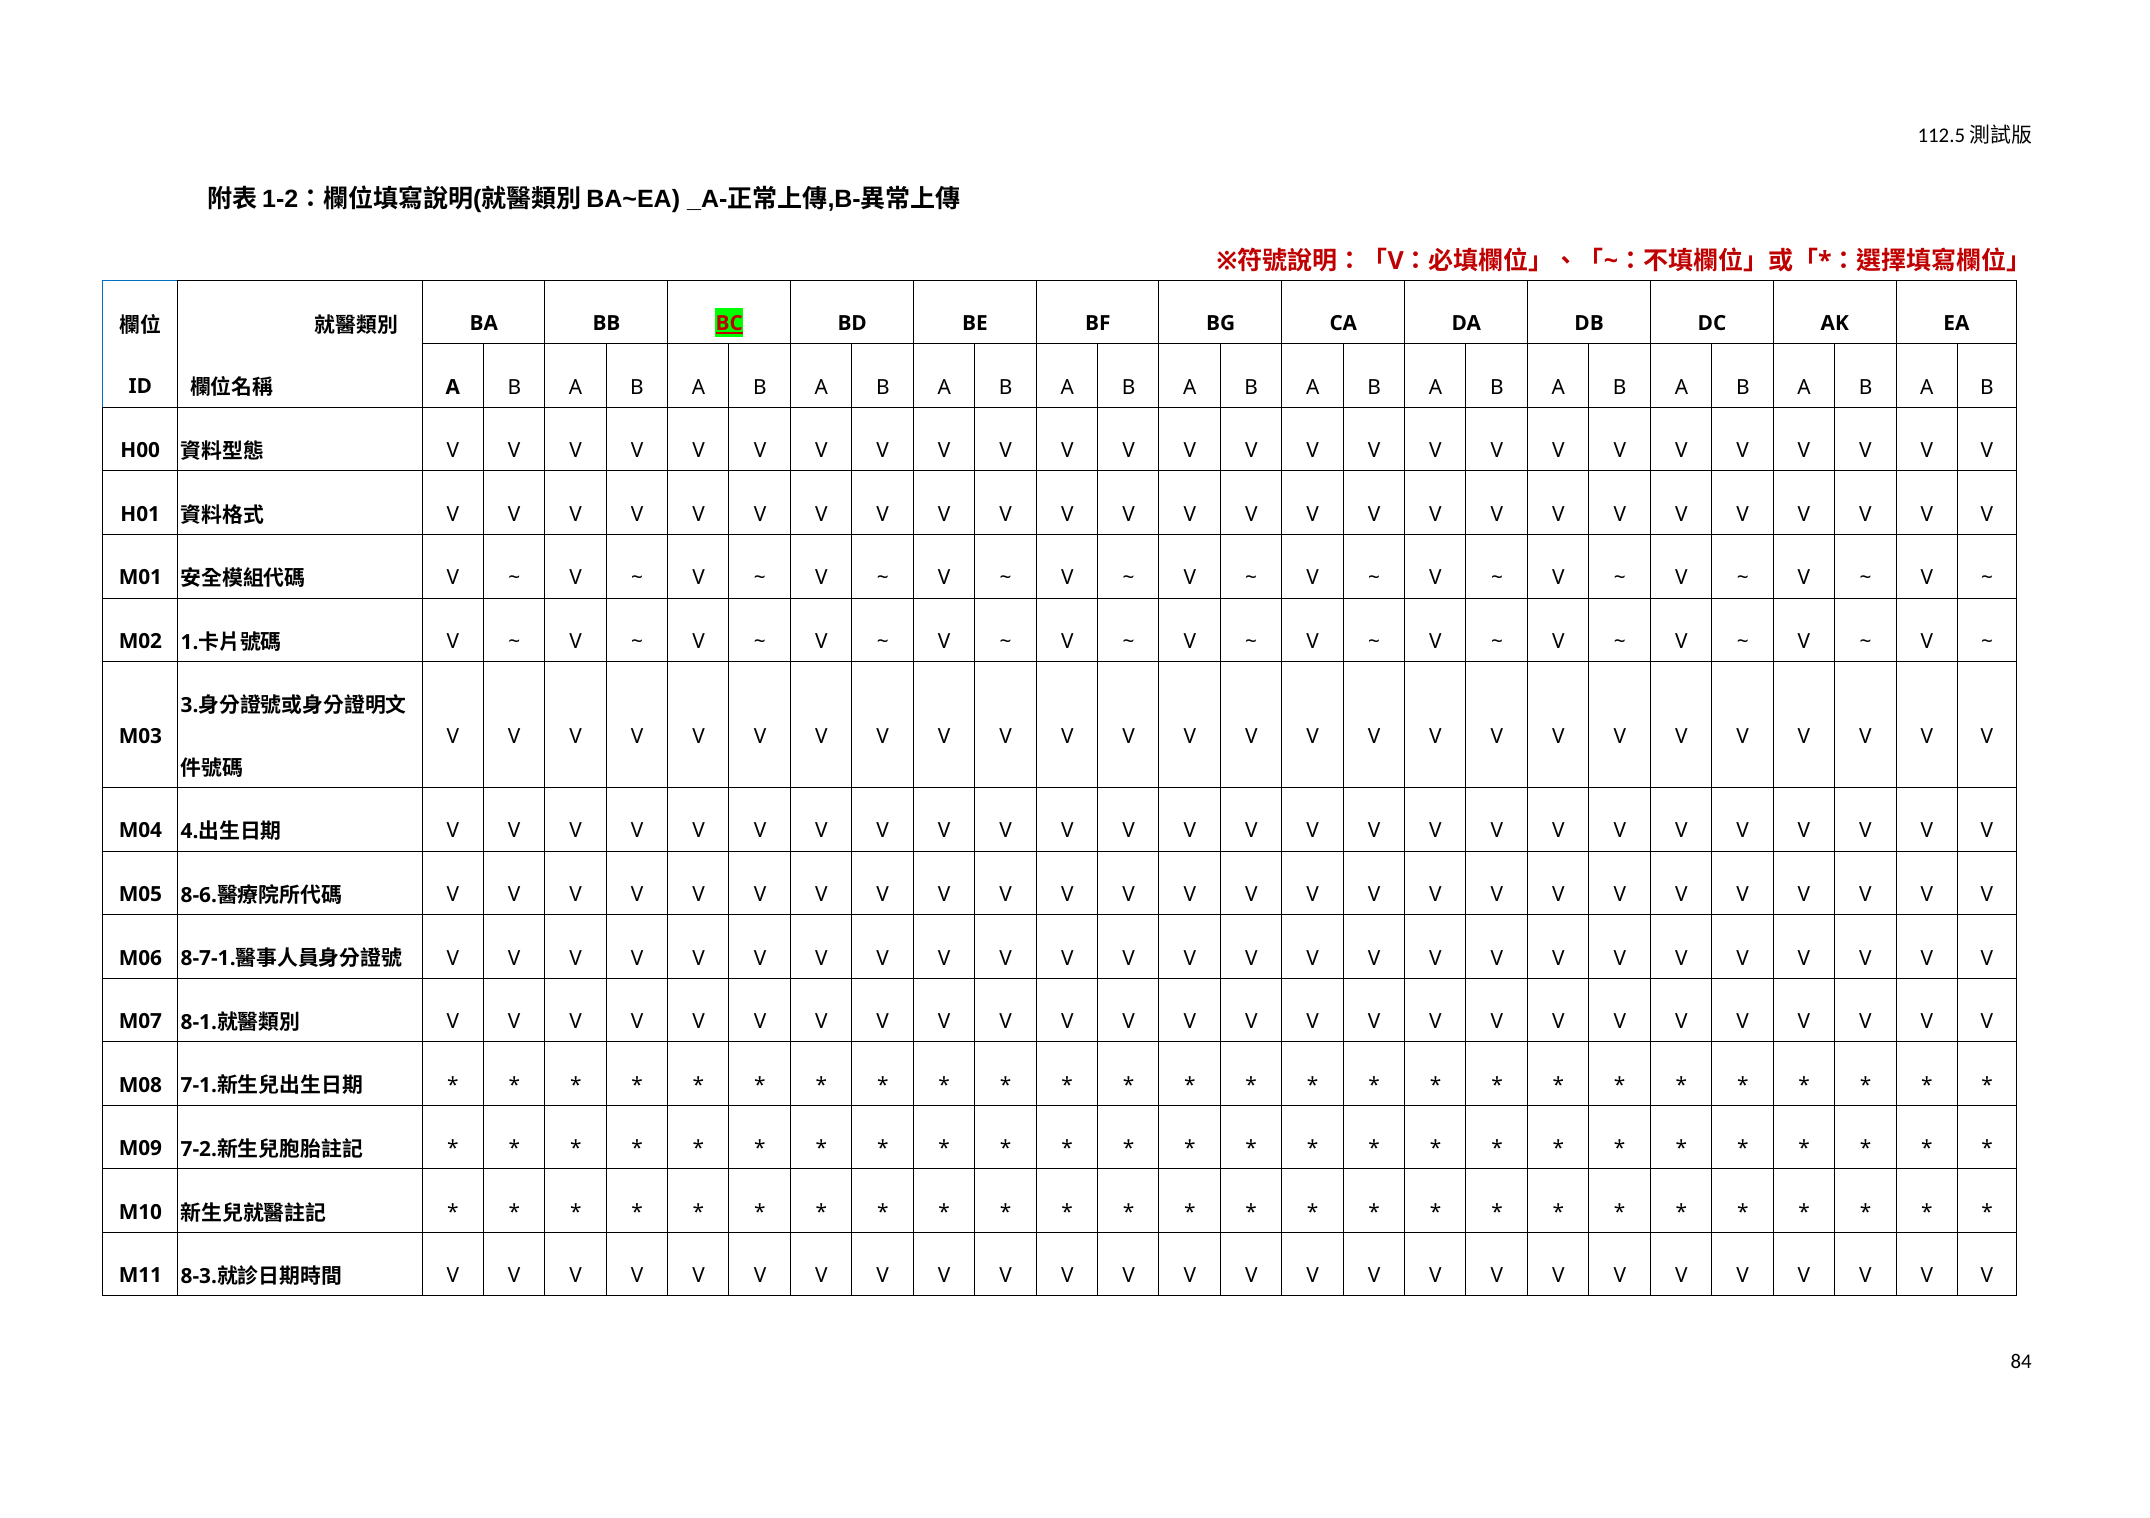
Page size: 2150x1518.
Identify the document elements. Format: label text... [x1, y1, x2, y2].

table_cell V [1466, 852, 1527, 914]
table_cell ~ [1466, 599, 1527, 661]
table_cell V [1835, 788, 1896, 851]
table_cell V [1712, 788, 1773, 851]
table_cell V [1282, 535, 1343, 597]
table_cell * [1159, 1106, 1220, 1168]
table_cell ~ [1712, 599, 1773, 661]
table_cell * [1774, 1169, 1834, 1232]
table_cell V [1528, 535, 1588, 597]
table_cell V [1835, 852, 1896, 914]
table_cell V [1651, 979, 1711, 1041]
table_cell V [1774, 979, 1834, 1041]
table_cell V [423, 662, 483, 787]
table_cell V [1098, 1233, 1158, 1295]
table_cell V [852, 471, 913, 534]
table_cell 7-2.新生兒胞胎註記 [178, 1106, 422, 1168]
table_cell * [1159, 1042, 1220, 1105]
table_cell V [729, 408, 790, 470]
table_cell * [1651, 1169, 1711, 1232]
table_cell V [1528, 662, 1588, 787]
table_cell V [484, 852, 544, 914]
table_cell A [1651, 344, 1711, 407]
table_cell V [545, 1233, 606, 1295]
table_cell V [1466, 662, 1527, 787]
table_cell ~ [1221, 535, 1281, 597]
table_cell V [1282, 1233, 1343, 1295]
table_cell * [1528, 1042, 1588, 1105]
table_cell A [791, 344, 851, 407]
table_cell V [1835, 979, 1896, 1041]
table_cell V [1405, 662, 1465, 787]
table_cell V [607, 979, 667, 1041]
table_cell M08 [103, 1042, 177, 1105]
table_cell V [791, 662, 851, 787]
table_cell V [852, 788, 913, 851]
table_cell V [1344, 852, 1404, 914]
table_cell V [1712, 408, 1773, 470]
table_cell V [668, 788, 728, 851]
table_cell A [1774, 344, 1834, 407]
table_cell * [729, 1106, 790, 1168]
table_cell M06 [103, 915, 177, 978]
table_cell A [545, 344, 606, 407]
table_cell * [1528, 1106, 1588, 1168]
table_cell 3.身分證號或身分證明文件號碼 [178, 662, 422, 787]
table_cell * [975, 1169, 1036, 1232]
table_cell V [1897, 979, 1957, 1041]
table_cell V [1159, 471, 1220, 534]
table_cell V [1589, 1233, 1650, 1295]
table_cell V [1037, 662, 1097, 787]
table_cell V [1651, 662, 1711, 787]
table_cell V [1897, 788, 1957, 851]
table_cell V [1528, 915, 1588, 978]
table_header DB [1528, 281, 1650, 343]
table_cell M04 [103, 788, 177, 851]
table_cell * [975, 1042, 1036, 1105]
table_cell V [1405, 915, 1465, 978]
table_cell V [1098, 662, 1158, 787]
table_header BA [423, 281, 544, 343]
table_cell * [545, 1106, 606, 1168]
table_cell V [1589, 662, 1650, 787]
table_cell A [1897, 344, 1957, 407]
table_cell V [1159, 535, 1220, 597]
table_cell V [1712, 915, 1773, 978]
table_cell * [852, 1042, 913, 1105]
table_header 欄位ID [103, 281, 177, 407]
table_cell V [791, 979, 851, 1041]
table_cell * [1897, 1106, 1957, 1168]
table_cell 4.出生日期 [178, 788, 422, 851]
table_cell V [1405, 979, 1465, 1041]
table_cell V [423, 915, 483, 978]
table_cell * [1037, 1106, 1097, 1168]
table_cell V [1774, 852, 1834, 914]
table_cell V [729, 915, 790, 978]
table_cell V [423, 852, 483, 914]
table_cell V [1466, 1233, 1527, 1295]
table_cell V [1528, 979, 1588, 1041]
table_cell V [545, 599, 606, 661]
table_cell V [1037, 408, 1097, 470]
table_cell * [1344, 1169, 1404, 1232]
table_cell * [1466, 1042, 1527, 1105]
table_cell V [1221, 662, 1281, 787]
table_cell V [1405, 788, 1465, 851]
table_cell B [607, 344, 667, 407]
table_cell V [1958, 1233, 2016, 1295]
table_cell 資料格式 [178, 471, 422, 534]
table_cell V [607, 1233, 667, 1295]
table_cell V [1958, 788, 2016, 851]
table_cell * [607, 1042, 667, 1105]
table_cell * [1774, 1106, 1834, 1168]
table_cell * [791, 1169, 851, 1232]
table_cell V [1098, 471, 1158, 534]
table_cell V [1344, 1233, 1404, 1295]
table_cell V [1221, 979, 1281, 1041]
table_cell ~ [1589, 599, 1650, 661]
table_cell V [1282, 471, 1343, 534]
table_cell V [1651, 535, 1711, 597]
table_cell V [1651, 915, 1711, 978]
table_cell V [1651, 408, 1711, 470]
table_cell * [1405, 1106, 1465, 1168]
table_cell V [914, 408, 974, 470]
table_cell V [1835, 471, 1896, 534]
table_cell V [1282, 662, 1343, 787]
table_cell 安全模組代碼 [178, 535, 422, 597]
table_cell V [1344, 408, 1404, 470]
table_cell * [423, 1169, 483, 1232]
table_cell V [1405, 599, 1465, 661]
table_cell V [607, 471, 667, 534]
table_cell V [1897, 599, 1957, 661]
table_cell * [1098, 1042, 1158, 1105]
table_cell V [1405, 1233, 1465, 1295]
table_cell V [1098, 788, 1158, 851]
table_cell V [1958, 408, 2016, 470]
table_cell V [1344, 915, 1404, 978]
table_cell * [1282, 1106, 1343, 1168]
table_cell A [668, 344, 728, 407]
table_cell V [1528, 1233, 1588, 1295]
table_cell V [1037, 471, 1097, 534]
table_cell V [1221, 471, 1281, 534]
table_cell V [1037, 979, 1097, 1041]
table_cell V [1774, 471, 1834, 534]
table_cell A [1282, 344, 1343, 407]
table_cell * [1835, 1042, 1896, 1105]
table_cell V [423, 408, 483, 470]
table_cell B [1098, 344, 1158, 407]
table_cell V [1712, 852, 1773, 914]
table_cell V [1221, 852, 1281, 914]
table_cell V [1958, 915, 2016, 978]
table_cell M03 [103, 662, 177, 787]
table_cell * [1897, 1042, 1957, 1105]
table_cell V [914, 788, 974, 851]
table_cell V [1037, 599, 1097, 661]
table_cell V [1344, 979, 1404, 1041]
table_cell M05 [103, 852, 177, 914]
table_cell ~ [607, 535, 667, 597]
table_cell ~ [1835, 599, 1896, 661]
table_cell V [1651, 1233, 1711, 1295]
table_cell V [975, 662, 1036, 787]
table_cell V [914, 915, 974, 978]
table_cell * [1037, 1042, 1097, 1105]
table_cell ~ [1098, 535, 1158, 597]
table_cell V [975, 852, 1036, 914]
table_cell V [668, 915, 728, 978]
table_cell * [1528, 1169, 1588, 1232]
table_cell V [729, 852, 790, 914]
table_header BB [545, 281, 667, 343]
table_cell V [423, 535, 483, 597]
table_cell V [1528, 852, 1588, 914]
table_cell V [914, 852, 974, 914]
table_cell V [975, 915, 1036, 978]
table_cell V [1221, 788, 1281, 851]
table_cell V [1835, 915, 1896, 978]
table_cell ~ [1712, 535, 1773, 597]
table_cell V [1037, 852, 1097, 914]
table_cell * [545, 1042, 606, 1105]
table_cell V [1037, 788, 1097, 851]
table_cell V [423, 471, 483, 534]
subtitle 附表1-2：欄位填寫說明(就醫類別BA~EA) _A-正常上傳,B-異常上傳 [207, 155, 2031, 217]
table_cell B [1344, 344, 1404, 407]
table_cell * [1221, 1106, 1281, 1168]
table_cell V [1159, 662, 1220, 787]
table_cell * [1712, 1106, 1773, 1168]
table_cell V [1712, 1233, 1773, 1295]
table_cell V [484, 471, 544, 534]
table_cell * [1589, 1169, 1650, 1232]
table_header BG [1159, 281, 1281, 343]
table_cell V [1159, 979, 1220, 1041]
table_cell V [1589, 788, 1650, 851]
table_cell V [545, 979, 606, 1041]
table_cell V [1098, 915, 1158, 978]
table_cell V [607, 915, 667, 978]
table_cell V [607, 852, 667, 914]
table_cell ~ [1958, 535, 2016, 597]
table_cell V [484, 979, 544, 1041]
table_cell B [1466, 344, 1527, 407]
table_cell V [1037, 535, 1097, 597]
table_cell V [545, 408, 606, 470]
table_cell V [1528, 471, 1588, 534]
table_cell V [1282, 979, 1343, 1041]
table_cell V [545, 915, 606, 978]
table_cell * [545, 1169, 606, 1232]
table_cell V [1344, 788, 1404, 851]
table_cell V [791, 471, 851, 534]
table_cell * [1589, 1042, 1650, 1105]
table_cell * [914, 1169, 974, 1232]
table_cell * [1712, 1042, 1773, 1105]
table_cell V [1221, 915, 1281, 978]
table_cell V [1098, 852, 1158, 914]
table_cell ~ [975, 599, 1036, 661]
table_cell V [545, 852, 606, 914]
table_cell * [1958, 1106, 2016, 1168]
table_cell V [1037, 915, 1097, 978]
table_cell V [1712, 662, 1773, 787]
table_header EA [1897, 281, 2016, 343]
table_cell * [729, 1169, 790, 1232]
table_cell V [791, 408, 851, 470]
table_cell V [1897, 662, 1957, 787]
table_cell V [1897, 852, 1957, 914]
table_header CA [1282, 281, 1404, 343]
table_cell V [545, 662, 606, 787]
table_cell A [1037, 344, 1097, 407]
table_cell * [668, 1042, 728, 1105]
table_cell V [1466, 408, 1527, 470]
table_cell ~ [852, 599, 913, 661]
table_cell V [1344, 662, 1404, 787]
table_cell * [668, 1169, 728, 1232]
table_cell * [1098, 1169, 1158, 1232]
table_cell H01 [103, 471, 177, 534]
table_cell * [1159, 1169, 1220, 1232]
table_cell V [1774, 599, 1834, 661]
table_cell V [1774, 662, 1834, 787]
table_cell V [1897, 471, 1957, 534]
table_cell V [1712, 471, 1773, 534]
table_cell A [1405, 344, 1465, 407]
table_cell ~ [607, 599, 667, 661]
table_header 就醫類別 欄位名稱 [178, 281, 422, 407]
table_cell V [1835, 1233, 1896, 1295]
table_cell V [1344, 471, 1404, 534]
table_cell V [1282, 599, 1343, 661]
table_cell V [1466, 979, 1527, 1041]
table_cell * [1651, 1106, 1711, 1168]
table_cell V [1282, 788, 1343, 851]
table_cell M09 [103, 1106, 177, 1168]
table_cell A [914, 344, 974, 407]
table_cell V [1466, 471, 1527, 534]
table_cell V [1774, 535, 1834, 597]
table_cell V [668, 852, 728, 914]
table_cell V [791, 599, 851, 661]
table_header BC [668, 281, 790, 343]
table_cell ~ [729, 535, 790, 597]
table_cell V [1897, 535, 1957, 597]
table_cell V [1528, 599, 1588, 661]
table_cell B [1835, 344, 1896, 407]
table_cell V [607, 788, 667, 851]
table_cell * [1344, 1042, 1404, 1105]
table_cell V [607, 662, 667, 787]
table_cell * [1466, 1106, 1527, 1168]
table_cell V [791, 1233, 851, 1295]
table_cell V [1589, 408, 1650, 470]
table_cell V [1651, 471, 1711, 534]
table_cell * [1405, 1169, 1465, 1232]
table_cell B [729, 344, 790, 407]
table_cell * [607, 1169, 667, 1232]
table_cell * [607, 1106, 667, 1168]
table_cell B [1589, 344, 1650, 407]
table_cell ~ [484, 535, 544, 597]
table_cell * [1897, 1169, 1957, 1232]
table_cell 1.卡片號碼 [178, 599, 422, 661]
table_cell M10 [103, 1169, 177, 1232]
table_cell * [1282, 1042, 1343, 1105]
table_cell A [1159, 344, 1220, 407]
table_cell ~ [1835, 535, 1896, 597]
table_cell V [1159, 1233, 1220, 1295]
table_cell * [1098, 1106, 1158, 1168]
table_cell V [975, 979, 1036, 1041]
table_cell * [852, 1106, 913, 1168]
table_cell 8-1.就醫類別 [178, 979, 422, 1041]
table_cell V [1774, 408, 1834, 470]
table_cell V [975, 471, 1036, 534]
table_cell V [729, 788, 790, 851]
table_cell M02 [103, 599, 177, 661]
table_cell V [484, 788, 544, 851]
table_cell ~ [729, 599, 790, 661]
table_cell V [423, 979, 483, 1041]
table_cell ~ [1344, 599, 1404, 661]
table_cell V [1589, 852, 1650, 914]
table_header BF [1037, 281, 1158, 343]
table_cell V [1897, 1233, 1957, 1295]
table_cell * [1712, 1169, 1773, 1232]
table_cell * [1958, 1042, 2016, 1105]
table_cell B [1221, 344, 1281, 407]
table_cell V [1835, 408, 1896, 470]
table_cell * [1221, 1042, 1281, 1105]
table_cell V [1958, 852, 2016, 914]
table_cell ~ [1344, 535, 1404, 597]
table_cell V [852, 979, 913, 1041]
table_cell V [1589, 915, 1650, 978]
table_cell * [423, 1106, 483, 1168]
table_cell V [1774, 788, 1834, 851]
table_cell V [975, 1233, 1036, 1295]
table_cell * [1405, 1042, 1465, 1105]
table_cell * [1958, 1169, 2016, 1232]
table_cell B [1958, 344, 2016, 407]
table_cell V [852, 1233, 913, 1295]
table_cell V [975, 408, 1036, 470]
table_cell V [484, 915, 544, 978]
table_cell V [1466, 788, 1527, 851]
table_cell V [545, 788, 606, 851]
table_cell B [852, 344, 913, 407]
table_cell V [1958, 662, 2016, 787]
table_cell V [852, 915, 913, 978]
table_cell V [1282, 408, 1343, 470]
table_cell V [1958, 979, 2016, 1041]
table_cell V [1528, 408, 1588, 470]
table_cell V [1098, 979, 1158, 1041]
table_cell V [607, 408, 667, 470]
table_cell V [1282, 852, 1343, 914]
table_cell V [1528, 788, 1588, 851]
table_cell V [668, 471, 728, 534]
table_cell V [914, 471, 974, 534]
table_cell V [1774, 915, 1834, 978]
table_cell * [791, 1106, 851, 1168]
table_cell V [484, 662, 544, 787]
table_cell V [852, 662, 913, 787]
table_cell V [914, 535, 974, 597]
table_cell V [423, 599, 483, 661]
table_cell * [852, 1169, 913, 1232]
table_header DA [1405, 281, 1527, 343]
table_cell V [729, 471, 790, 534]
table_cell V [1651, 599, 1711, 661]
table_cell * [1344, 1106, 1404, 1168]
table_cell V [1159, 788, 1220, 851]
table_cell V [1897, 408, 1957, 470]
table_cell * [975, 1106, 1036, 1168]
table_cell 資料型態 [178, 408, 422, 470]
table_cell V [668, 1233, 728, 1295]
table_cell V [791, 535, 851, 597]
table_cell V [484, 1233, 544, 1295]
table_cell V [423, 1233, 483, 1295]
table_cell 8-3.就診日期時間 [178, 1233, 422, 1295]
table_cell V [1589, 979, 1650, 1041]
table_cell V [1221, 1233, 1281, 1295]
table_cell * [484, 1169, 544, 1232]
table_cell 8-6.醫療院所代碼 [178, 852, 422, 914]
table_cell V [914, 662, 974, 787]
table_cell M07 [103, 979, 177, 1041]
table_cell M11 [103, 1233, 177, 1295]
table_cell 8-7-1.醫事人員身分證號 [178, 915, 422, 978]
table_cell V [545, 535, 606, 597]
table_cell ~ [1589, 535, 1650, 597]
table_cell * [484, 1042, 544, 1105]
table_cell V [484, 408, 544, 470]
table_cell V [668, 408, 728, 470]
table_cell ~ [484, 599, 544, 661]
table_cell V [1466, 915, 1527, 978]
table_cell V [729, 979, 790, 1041]
table_cell ~ [1466, 535, 1527, 597]
table_cell * [423, 1042, 483, 1105]
table_header AK [1774, 281, 1896, 343]
table_cell 新生兒就醫註記 [178, 1169, 422, 1232]
table_cell V [545, 471, 606, 534]
table_cell * [668, 1106, 728, 1168]
table_cell ~ [852, 535, 913, 597]
table_cell V [1405, 852, 1465, 914]
table_cell V [668, 535, 728, 597]
table_cell * [1466, 1169, 1527, 1232]
table_cell * [1774, 1042, 1834, 1105]
table_cell V [914, 979, 974, 1041]
table_cell V [1774, 1233, 1834, 1295]
table_cell * [484, 1106, 544, 1168]
table_cell B [1712, 344, 1773, 407]
table_cell ~ [1958, 599, 2016, 661]
table_header BE [914, 281, 1036, 343]
table_cell V [1037, 1233, 1097, 1295]
table_header BD [791, 281, 913, 343]
table_cell V [975, 788, 1036, 851]
table_cell A [1528, 344, 1588, 407]
table_cell V [1589, 471, 1650, 534]
table_cell * [729, 1042, 790, 1105]
table_cell V [852, 408, 913, 470]
table_cell V [1835, 662, 1896, 787]
table_cell V [729, 1233, 790, 1295]
table_cell V [668, 662, 728, 787]
table_cell * [1037, 1169, 1097, 1232]
table_cell V [791, 788, 851, 851]
table_cell V [668, 599, 728, 661]
table_cell V [791, 852, 851, 914]
table_cell V [914, 599, 974, 661]
text ※符號說明：「V：必填欄位」、「~：不填欄位」或「*：選擇填寫欄位」 [118, 217, 2031, 280]
table_cell * [914, 1042, 974, 1105]
table_cell * [1221, 1169, 1281, 1232]
table_cell * [791, 1042, 851, 1105]
table_cell ~ [1221, 599, 1281, 661]
table_cell V [1159, 852, 1220, 914]
table_cell V [1405, 535, 1465, 597]
table_cell V [791, 915, 851, 978]
table_header DC [1651, 281, 1773, 343]
table_cell V [1159, 599, 1220, 661]
table_cell V [1405, 408, 1465, 470]
table_cell 7-1.新生兒出生日期 [178, 1042, 422, 1105]
table_cell M01 [103, 535, 177, 597]
table_cell V [914, 1233, 974, 1295]
table_cell ~ [1098, 599, 1158, 661]
table_cell V [1897, 915, 1957, 978]
table_cell B [975, 344, 1036, 407]
table_cell ~ [975, 535, 1036, 597]
table_cell V [1221, 408, 1281, 470]
table_cell V [1098, 408, 1158, 470]
table_cell V [1282, 915, 1343, 978]
table_cell V [1159, 408, 1220, 470]
table_cell V [1405, 471, 1465, 534]
table_cell V [1159, 915, 1220, 978]
table_cell * [1282, 1169, 1343, 1232]
table_cell * [914, 1106, 974, 1168]
table_cell V [423, 788, 483, 851]
table_cell V [1958, 471, 2016, 534]
table_cell H00 [103, 408, 177, 470]
table_cell * [1835, 1106, 1896, 1168]
table_cell A [423, 344, 483, 407]
table_cell V [1651, 852, 1711, 914]
table_cell V [1712, 979, 1773, 1041]
table_cell * [1651, 1042, 1711, 1105]
table_cell V [852, 852, 913, 914]
table_cell * [1835, 1169, 1896, 1232]
table_cell B [484, 344, 544, 407]
table_cell V [729, 662, 790, 787]
table_cell V [668, 979, 728, 1041]
table_cell * [1589, 1106, 1650, 1168]
table_cell V [1651, 788, 1711, 851]
